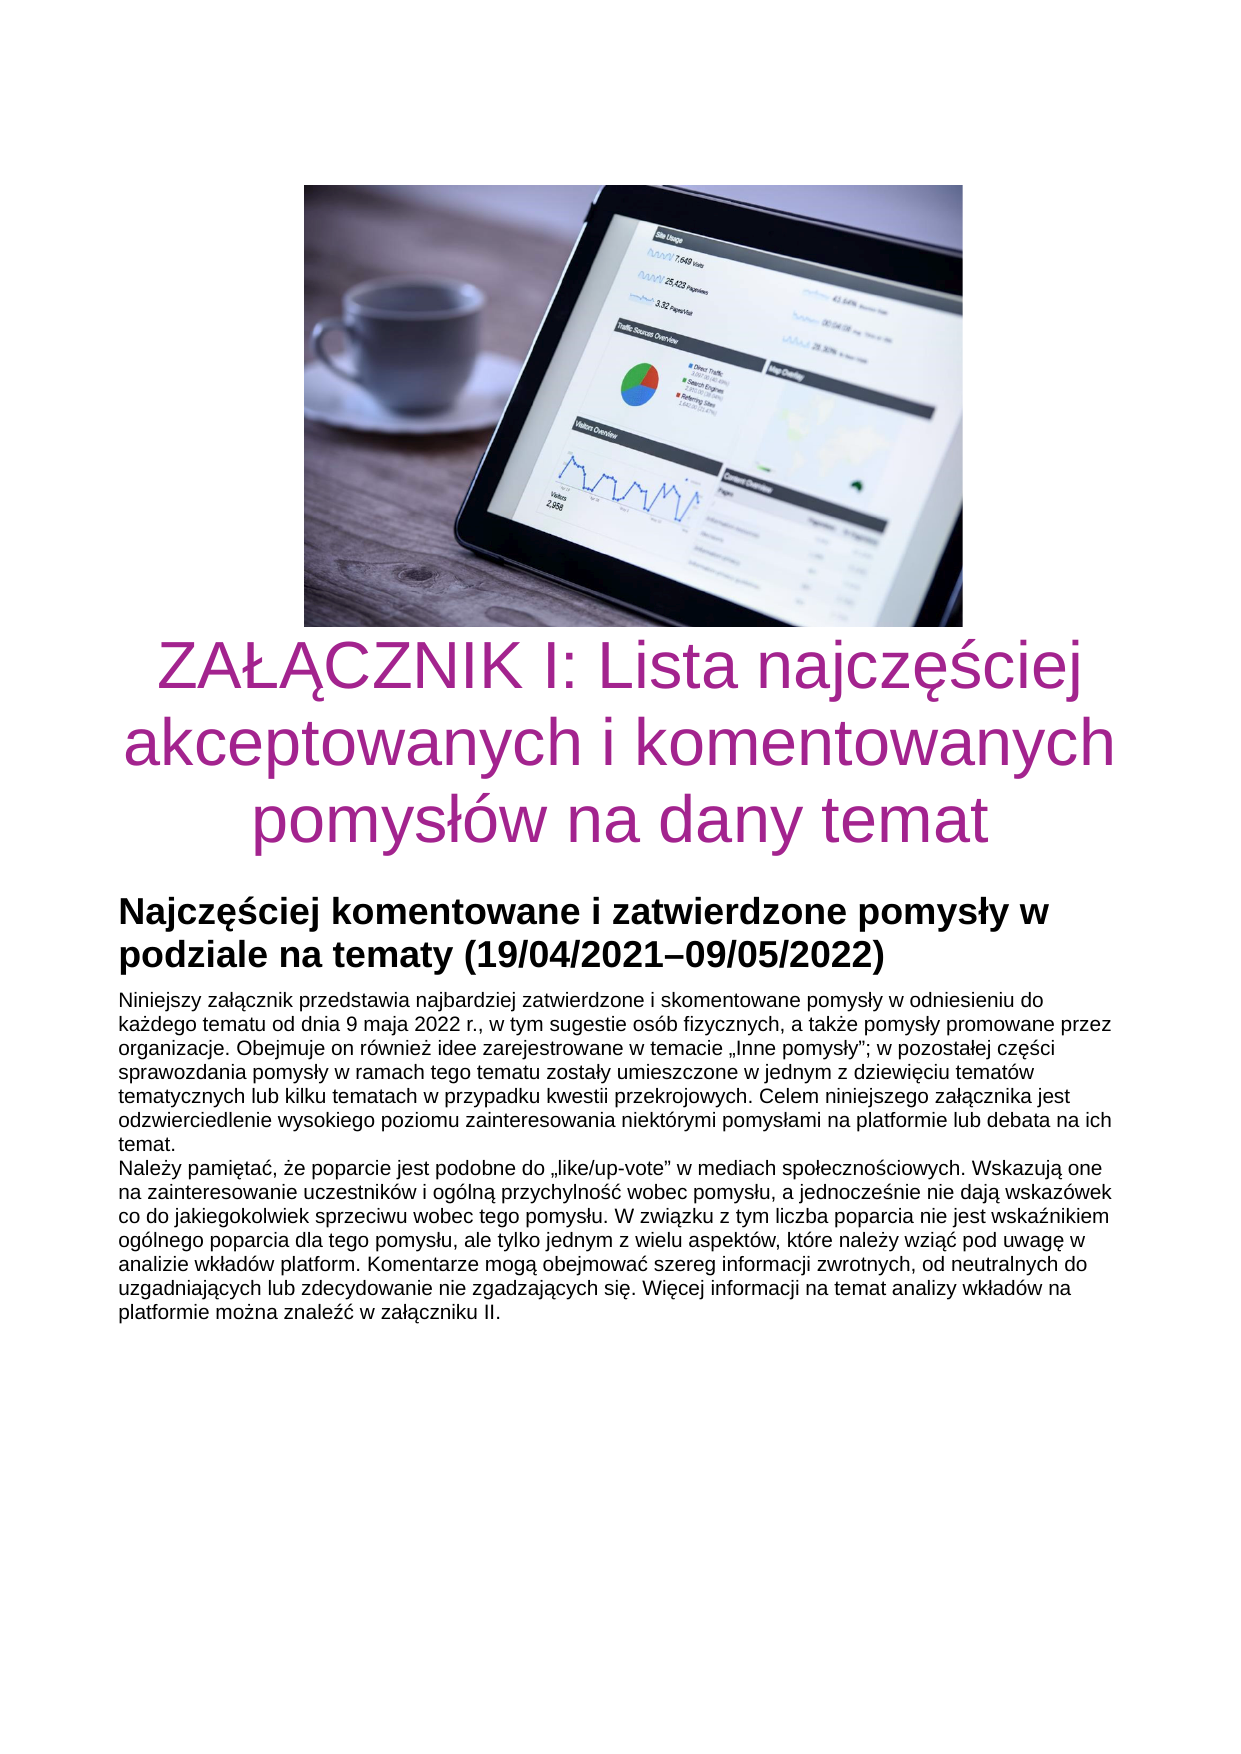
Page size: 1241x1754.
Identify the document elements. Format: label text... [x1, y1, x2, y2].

subtitle ZAŁĄCZNIK I: Lista najczęściej akceptowanych i komentowanych pomysłów na dany temat [118, 627, 1122, 856]
text Należy pamiętać, że poparcie jest podobne do „like/up-vote” w mediach społecznościowych. Wskazują one na zainteresowanie uczestników i ogólną przychylność wobec pomysłu, a jednocześnie nie dają wskazówek co do jakiegokolwiek sprzeciwu wobec tego pomysłu. W związku z tym liczba poparcia nie jest wskaźnikiem ogólnego poparcia dla tego pomysłu, ale tylko jednym z wielu aspektów, które należy wziąć pod uwagę w analizie wkładów platform. Komentarze mogą obejmować szereg informacji zwrotnych, od neutralnych do uzgadniających lub zdecydowanie nie zgadzających się. Więcej informacji na temat analizy wkładów na platformie można znaleźć w załączniku II. [118, 1156, 1122, 1324]
picture [304, 185, 963, 627]
text Niniejszy załącznik przedstawia najbardziej zatwierdzone i skomentowane pomysły w odniesieniu do każdego tematu od dnia 9 maja 2022 r., w tym sugestie osób fizycznych, a także pomysły promowane przez organizacje. Obejmuje on również idee zarejestrowane w temacie „Inne pomysły”; w pozostałej części sprawozdania pomysły w ramach tego tematu zostały umieszczone w jednym z dziewięciu tematów tematycznych lub kilku tematach w przypadku kwestii przekrojowych. Celem niniejszego załącznika jest odzwierciedlenie wysokiego poziomu zainteresowania niektórymi pomysłami na platformie lub debata na ich temat. [118, 988, 1122, 1156]
subtitle Najczęściej komentowane i zatwierdzone pomysły w podziale na tematy (19/04/2021–09/05/2022) [118, 889, 1122, 976]
